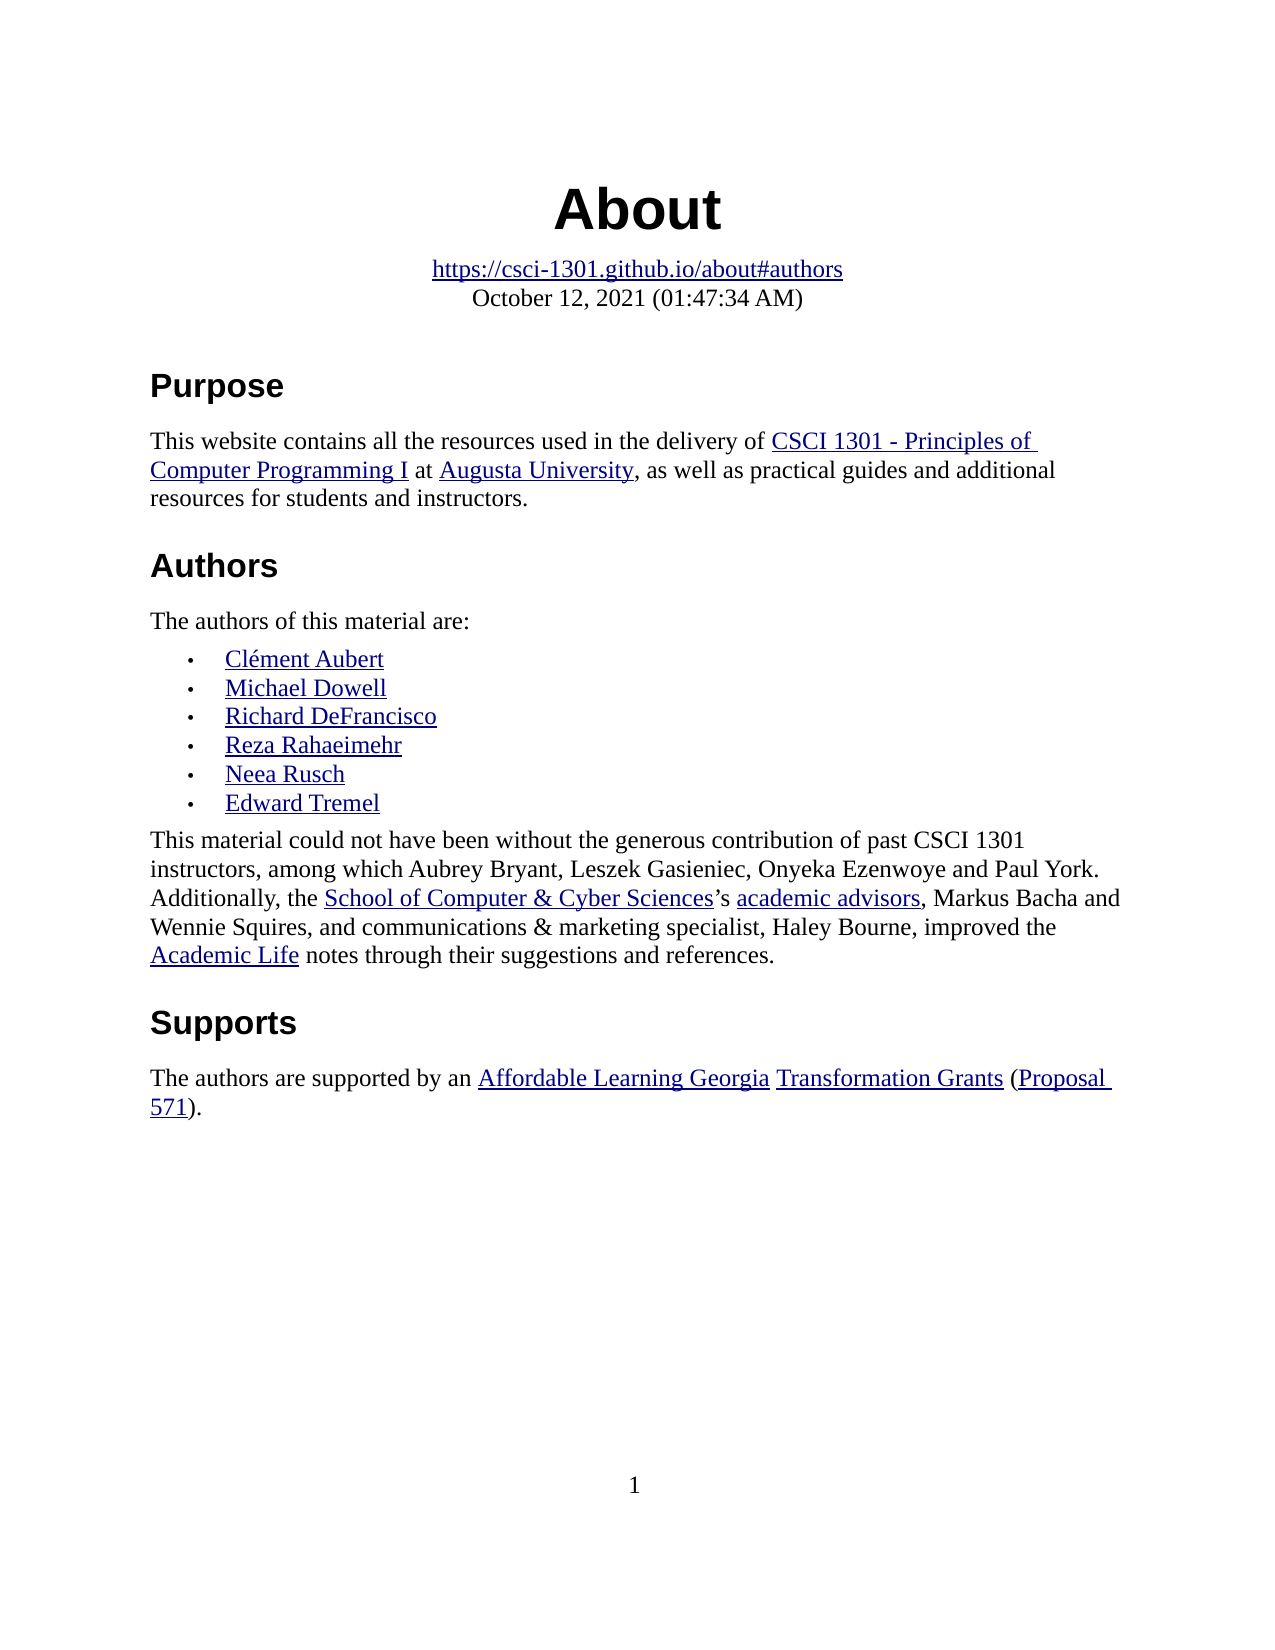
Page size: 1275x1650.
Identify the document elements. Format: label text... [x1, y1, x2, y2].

list Michael Dowell [187, 673, 1125, 701]
title About [150, 175, 1125, 242]
text October 12, 2021 (01:47:34 AM) [150, 283, 1125, 312]
text The authors of this material are: [150, 606, 1125, 635]
text https://csci-1301.github.io/about#authors [150, 254, 1125, 283]
text The authors are supported by an Affordable Learning Georgia Transformation Grants (Proposal 571). [150, 1063, 1125, 1121]
subtitle Authors [150, 546, 1125, 585]
subtitle Supports [150, 1003, 1125, 1042]
list Reza Rahaeimehr [187, 730, 1125, 759]
list Neea Rusch [187, 759, 1125, 788]
text This material could not have been without the generous contribution of past CSCI 1301 instructors, among which Aubrey Bryant, Leszek Gasieniec, Onyeka Ezenwoye and Paul York. Additionally, the School of Computer & Cyber Sciences’s academic advisors, Markus Bacha and Wennie Squires, and communications & marketing specialist, Haley Bourne, improved the Academic Life notes through their suggestions and references. [150, 825, 1125, 969]
list Clément Aubert [187, 644, 1125, 673]
list Richard DeFrancisco [187, 701, 1125, 730]
subtitle Purpose [150, 366, 1125, 404]
text This website contains all the resources used in the delivery of CSCI 1301 - Principles of Computer Programming I at Augusta University, as well as practical guides and additional resources for students and instructors. [150, 426, 1125, 512]
list Edward Tremel [187, 788, 1125, 816]
